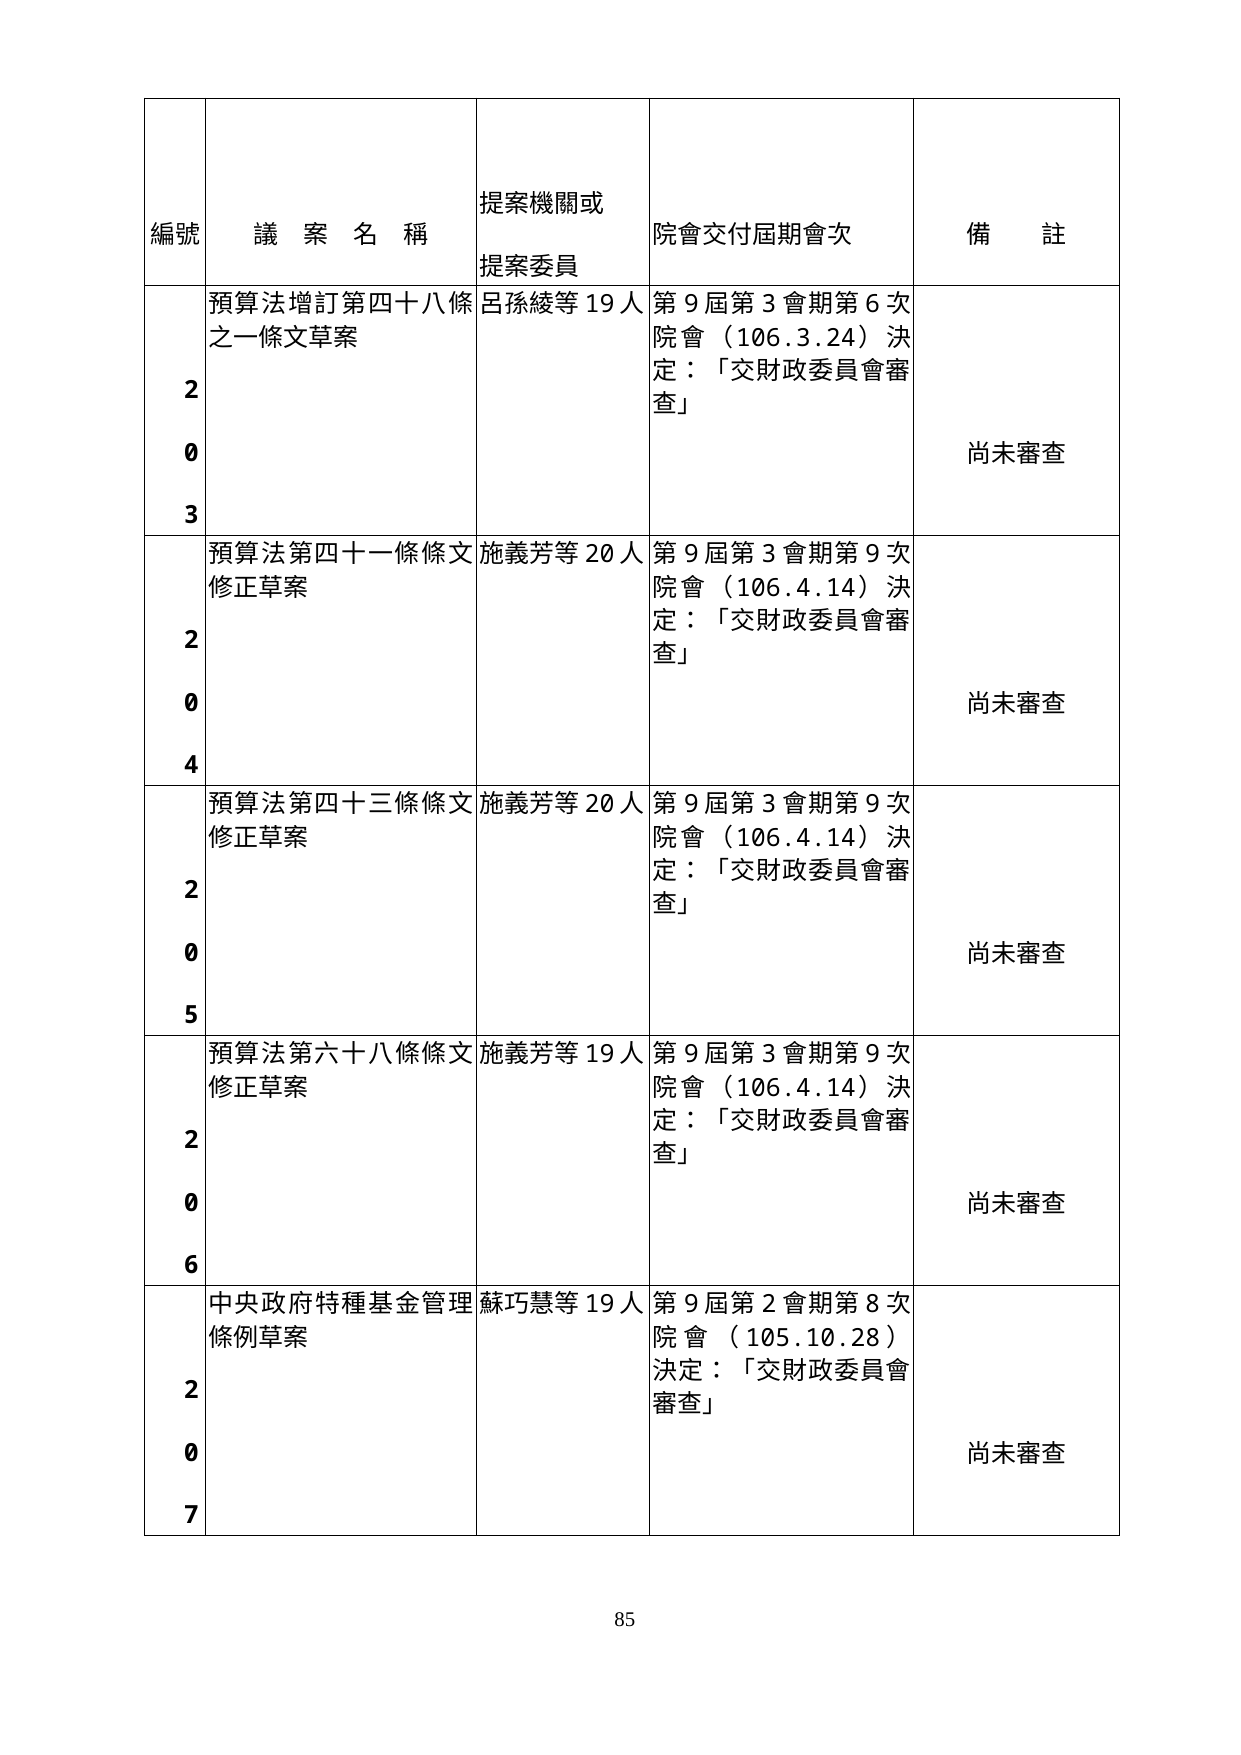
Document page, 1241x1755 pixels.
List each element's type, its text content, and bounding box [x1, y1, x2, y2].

table_header 議 案 名 稱 [206, 99, 476, 285]
table_cell 第9屆第3會期第9次院會（106.4.14）決定：「交財政委員會審查」 [650, 1036, 913, 1285]
table_cell 施義芳等19人 [477, 1036, 649, 1285]
table_cell 施義芳等20人 [477, 536, 649, 785]
table_cell [145, 1036, 205, 1285]
table_cell [145, 536, 205, 785]
table_cell 尚未審查 [914, 1286, 1119, 1535]
table_cell 第9屆第3會期第6次院會（106.3.24）決定：「交財政委員會審查」 [650, 286, 913, 535]
table_cell 第9屆第3會期第9次院會（106.4.14）決定：「交財政委員會審查」 [650, 786, 913, 1035]
table_cell 預算法第四十一條條文修正草案 [206, 536, 476, 785]
table_cell 呂孫綾等19人 [477, 286, 649, 535]
table_cell 第9屆第3會期第9次院會（106.4.14）決定：「交財政委員會審查」 [650, 536, 913, 785]
table_header 提案機關或 提案委員 [477, 99, 649, 285]
table_header 備 註 [914, 99, 1119, 285]
table_cell 中央政府特種基金管理條例草案 [206, 1286, 476, 1535]
table_cell 尚未審查 [914, 536, 1119, 785]
table_header 院會交付屆期會次 [650, 99, 913, 285]
table_cell [145, 1286, 205, 1535]
table_cell 第9屆第2會期第8次院會（105.10.28）決定：「交財政委員會審查」 [650, 1286, 913, 1535]
table_cell 蘇巧慧等19人 [477, 1286, 649, 1535]
table_cell 尚未審查 [914, 786, 1119, 1035]
table_header 編號 [145, 99, 205, 285]
table_cell 預算法第六十八條條文修正草案 [206, 1036, 476, 1285]
table_cell 施義芳等20人 [477, 786, 649, 1035]
table_cell 尚未審查 [914, 286, 1119, 535]
table_cell 預算法第四十三條條文修正草案 [206, 786, 476, 1035]
table_cell [145, 786, 205, 1035]
table_cell [145, 286, 205, 535]
table_cell 預算法增訂第四十八條之一條文草案 [206, 286, 476, 535]
table_cell 尚未審查 [914, 1036, 1119, 1285]
